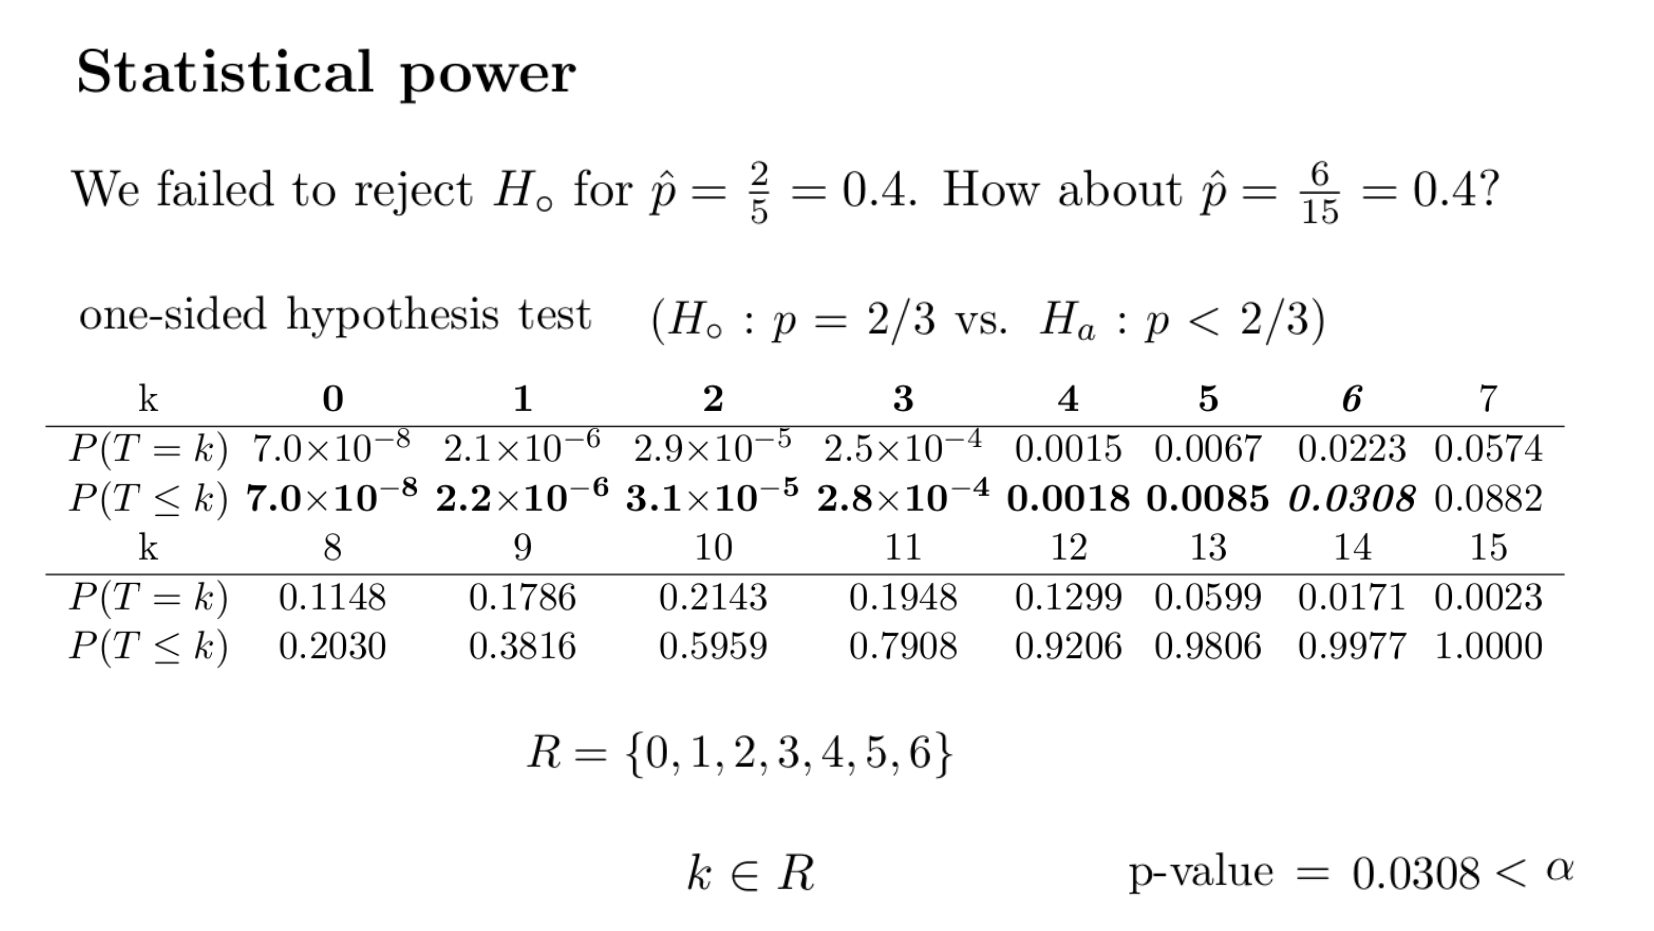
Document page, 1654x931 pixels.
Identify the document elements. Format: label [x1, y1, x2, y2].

picture [644, 289, 1335, 354]
picture [673, 832, 826, 903]
picture [1122, 851, 1281, 904]
picture [70, 147, 1513, 241]
picture [23, 377, 1583, 671]
picture [73, 288, 603, 349]
picture [1287, 850, 1333, 888]
picture [1489, 848, 1536, 898]
picture [1346, 844, 1482, 896]
picture [519, 714, 974, 792]
picture [68, 35, 585, 113]
picture [1538, 844, 1577, 891]
